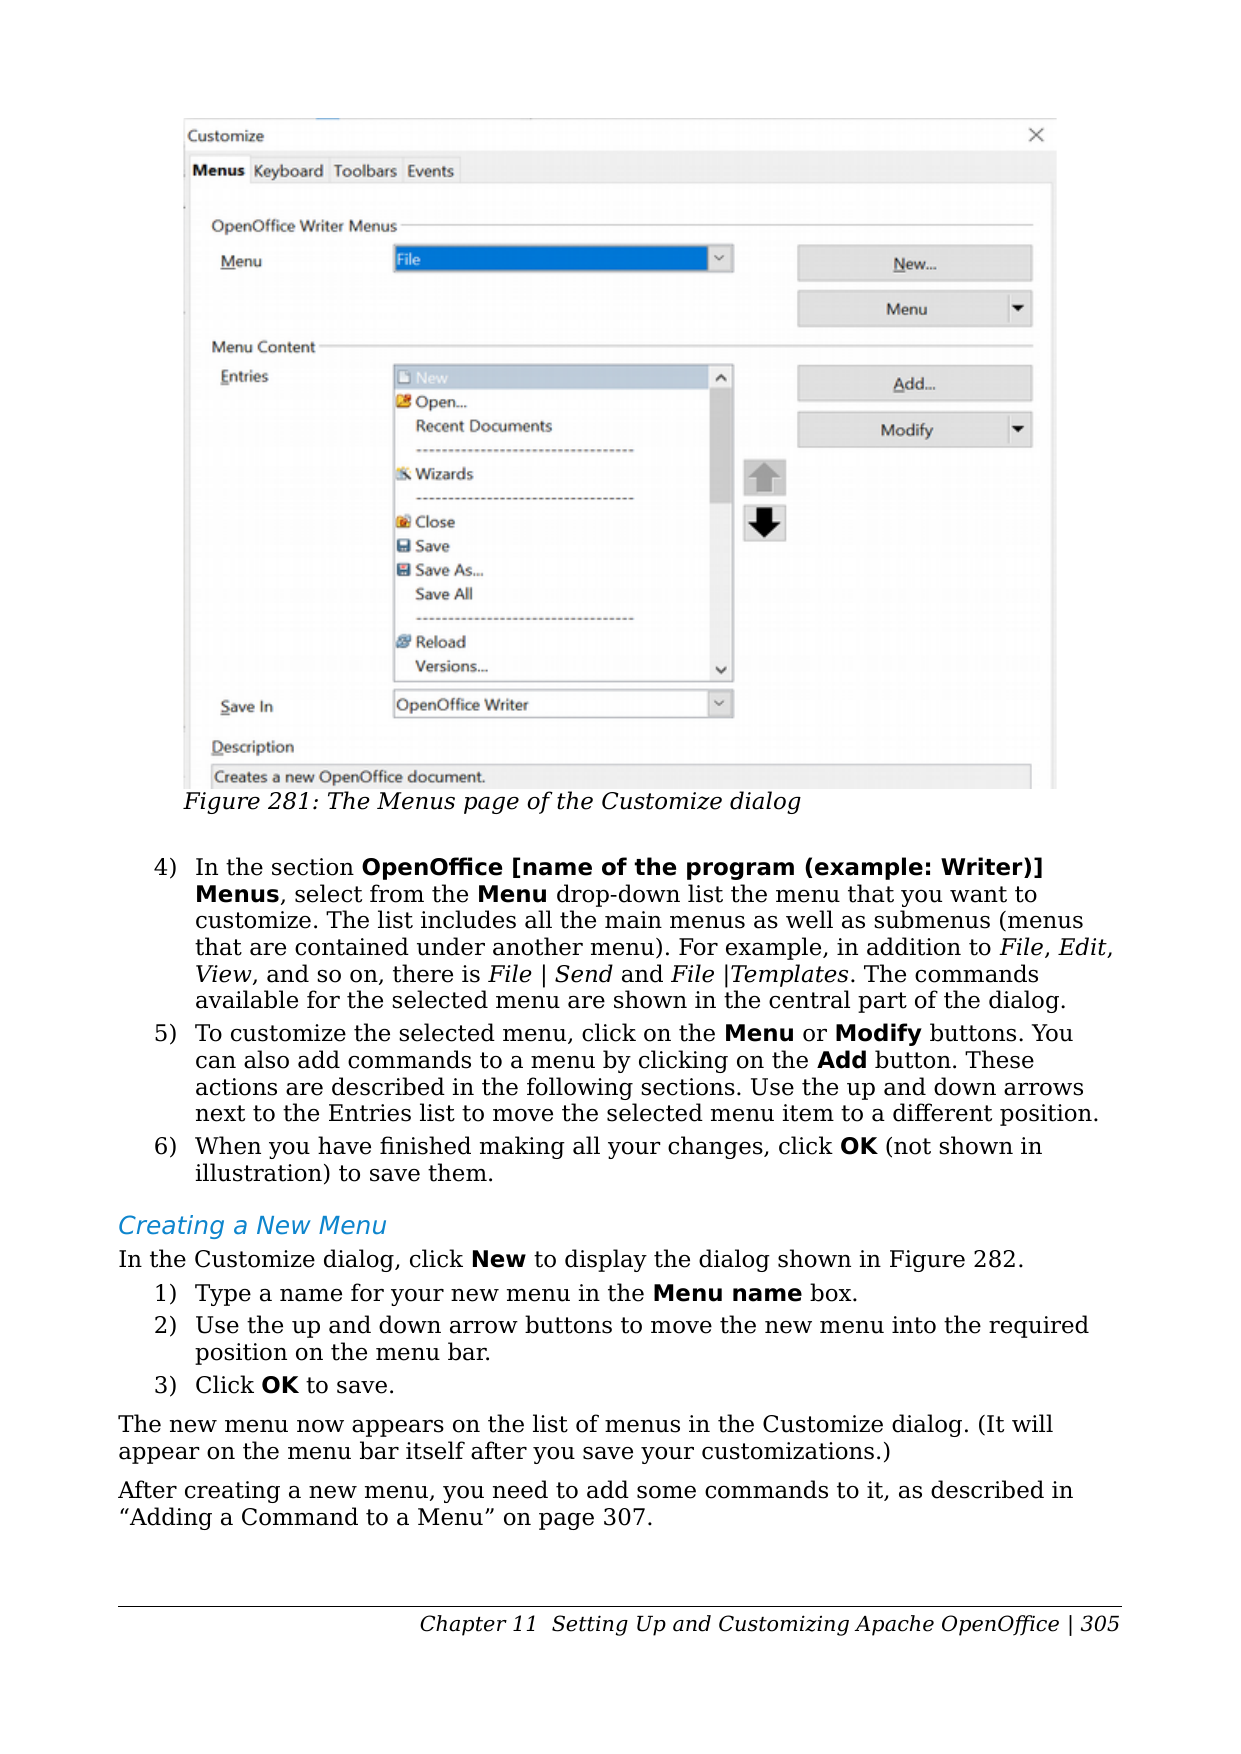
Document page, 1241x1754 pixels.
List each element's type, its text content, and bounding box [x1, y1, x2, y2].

list Use the up and down arrow buttons to move the new menu into the required position on the menu bar. [177, 1313, 1122, 1366]
text After creating a new menu, you need to add some commands to it, as described in “Adding a Command to a Menu” on page 307. [118, 1477, 1122, 1531]
list In the Customize dialog, click New to display the dialog shown in Figure 282. [118, 1247, 1122, 1273]
text The new menu now appears on the list of menus in the Customize dialog. (It will appear on the menu bar itself after you save your customizations.) [118, 1411, 1122, 1465]
list When you have finished making all your changes, click OK (not shown in illustration) to save them. [177, 1133, 1122, 1187]
subtitle Creating a New Menu [118, 1211, 1122, 1240]
list Type a name for your new menu in the Menu name box. [177, 1280, 1122, 1306]
picture [183, 118, 1057, 789]
list To customize the selected menu, click on the Menu or Modify buttons. You can also add commands to a menu by clicking on the Add button. These actions are described in the following sections. Use the up and down arrows next to the Entries list to move the selected menu item to a different position. [177, 1020, 1122, 1127]
list Click OK to save. [177, 1372, 1122, 1399]
list In the section OpenOffice [name of the program (example: Writer)] Menus, select from the Menu drop-down list the menu that you want to customize. The list includes all the main menus as well as submenus (menus that are contained under another menu). For example, in addition to File, Edit, View, and so on, there is File | Send and File |Templates. The commands available for the selected menu are shown in the central part of the dialog. [177, 854, 1122, 1014]
text Figure 281: The Menus page of the Customize dialog [183, 789, 1057, 815]
